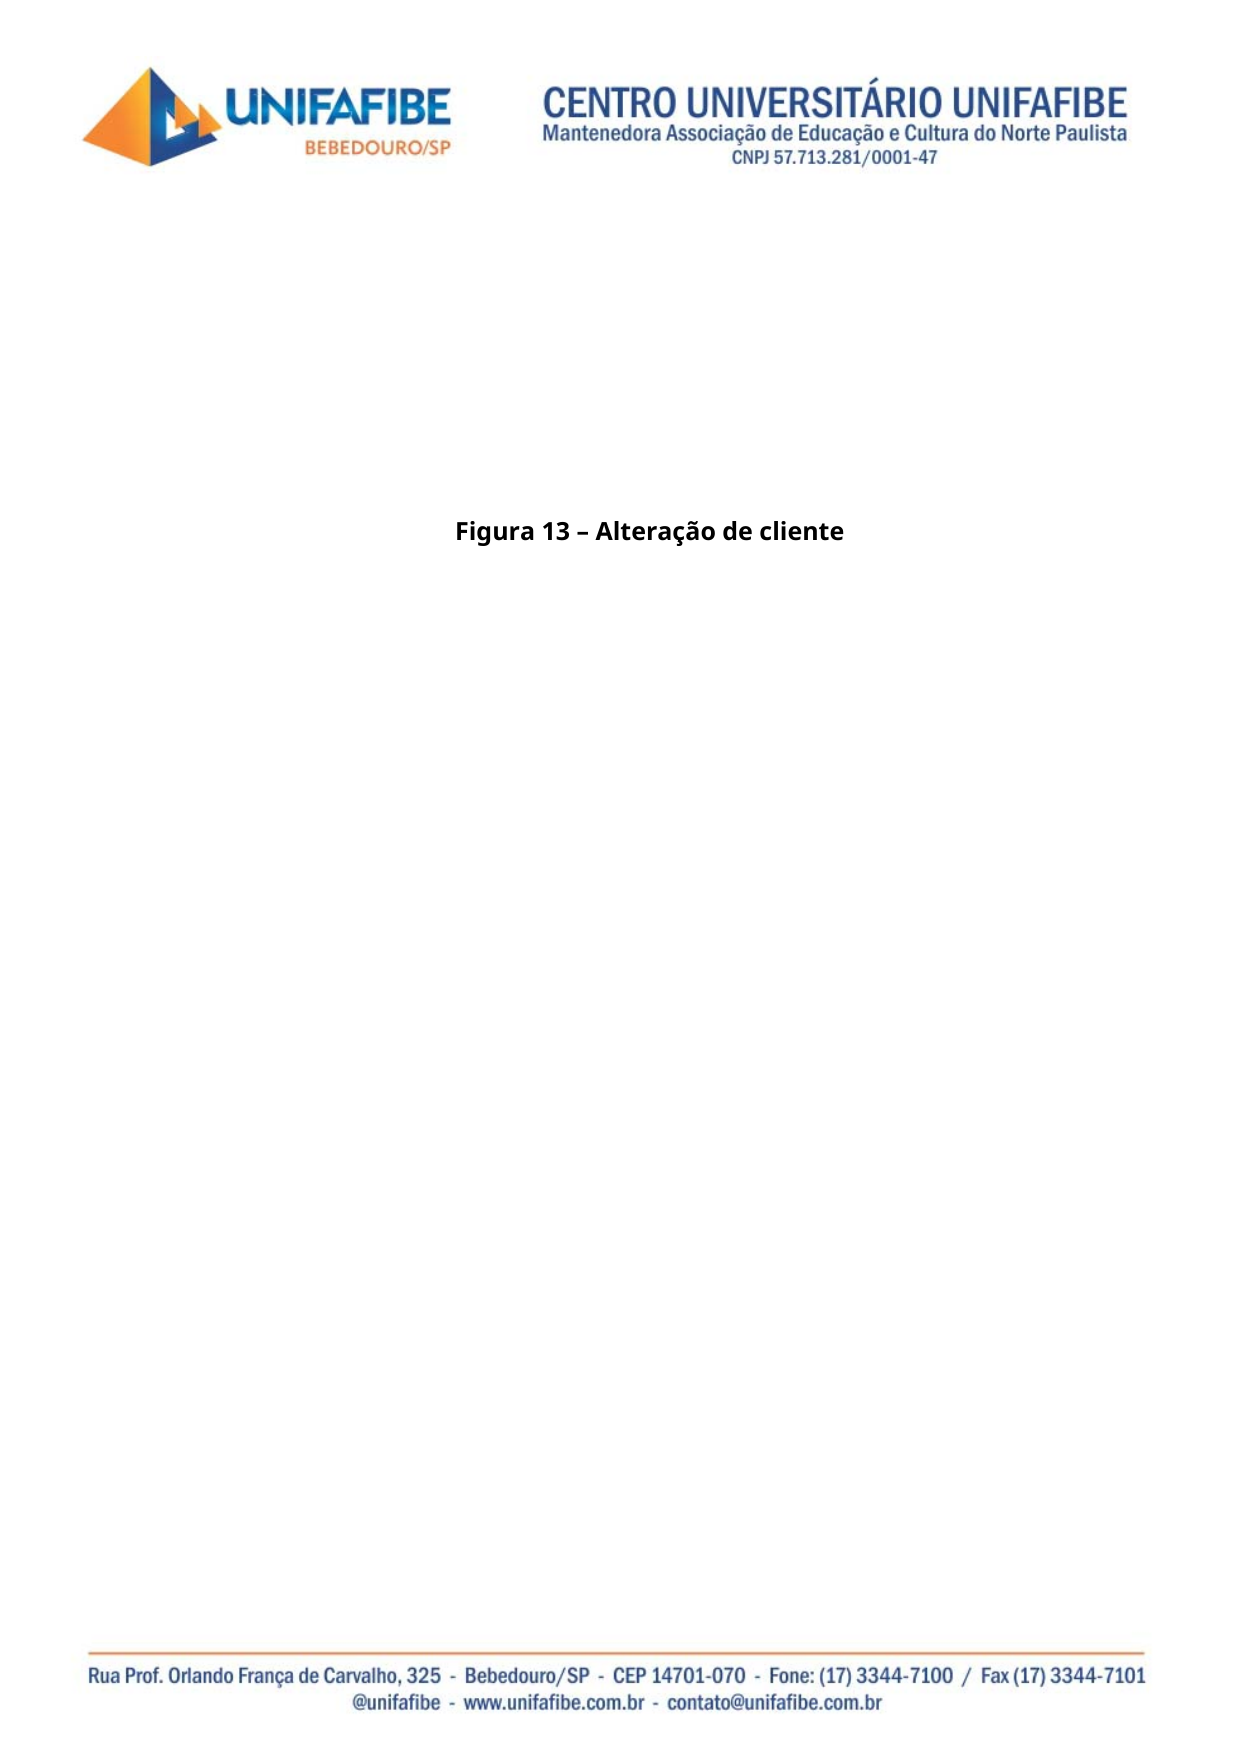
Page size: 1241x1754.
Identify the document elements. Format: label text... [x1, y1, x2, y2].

picture [74, 1612, 1164, 1740]
text Figura 13 – Alteração de cliente [177, 513, 1122, 547]
picture [87, 55, 1148, 187]
